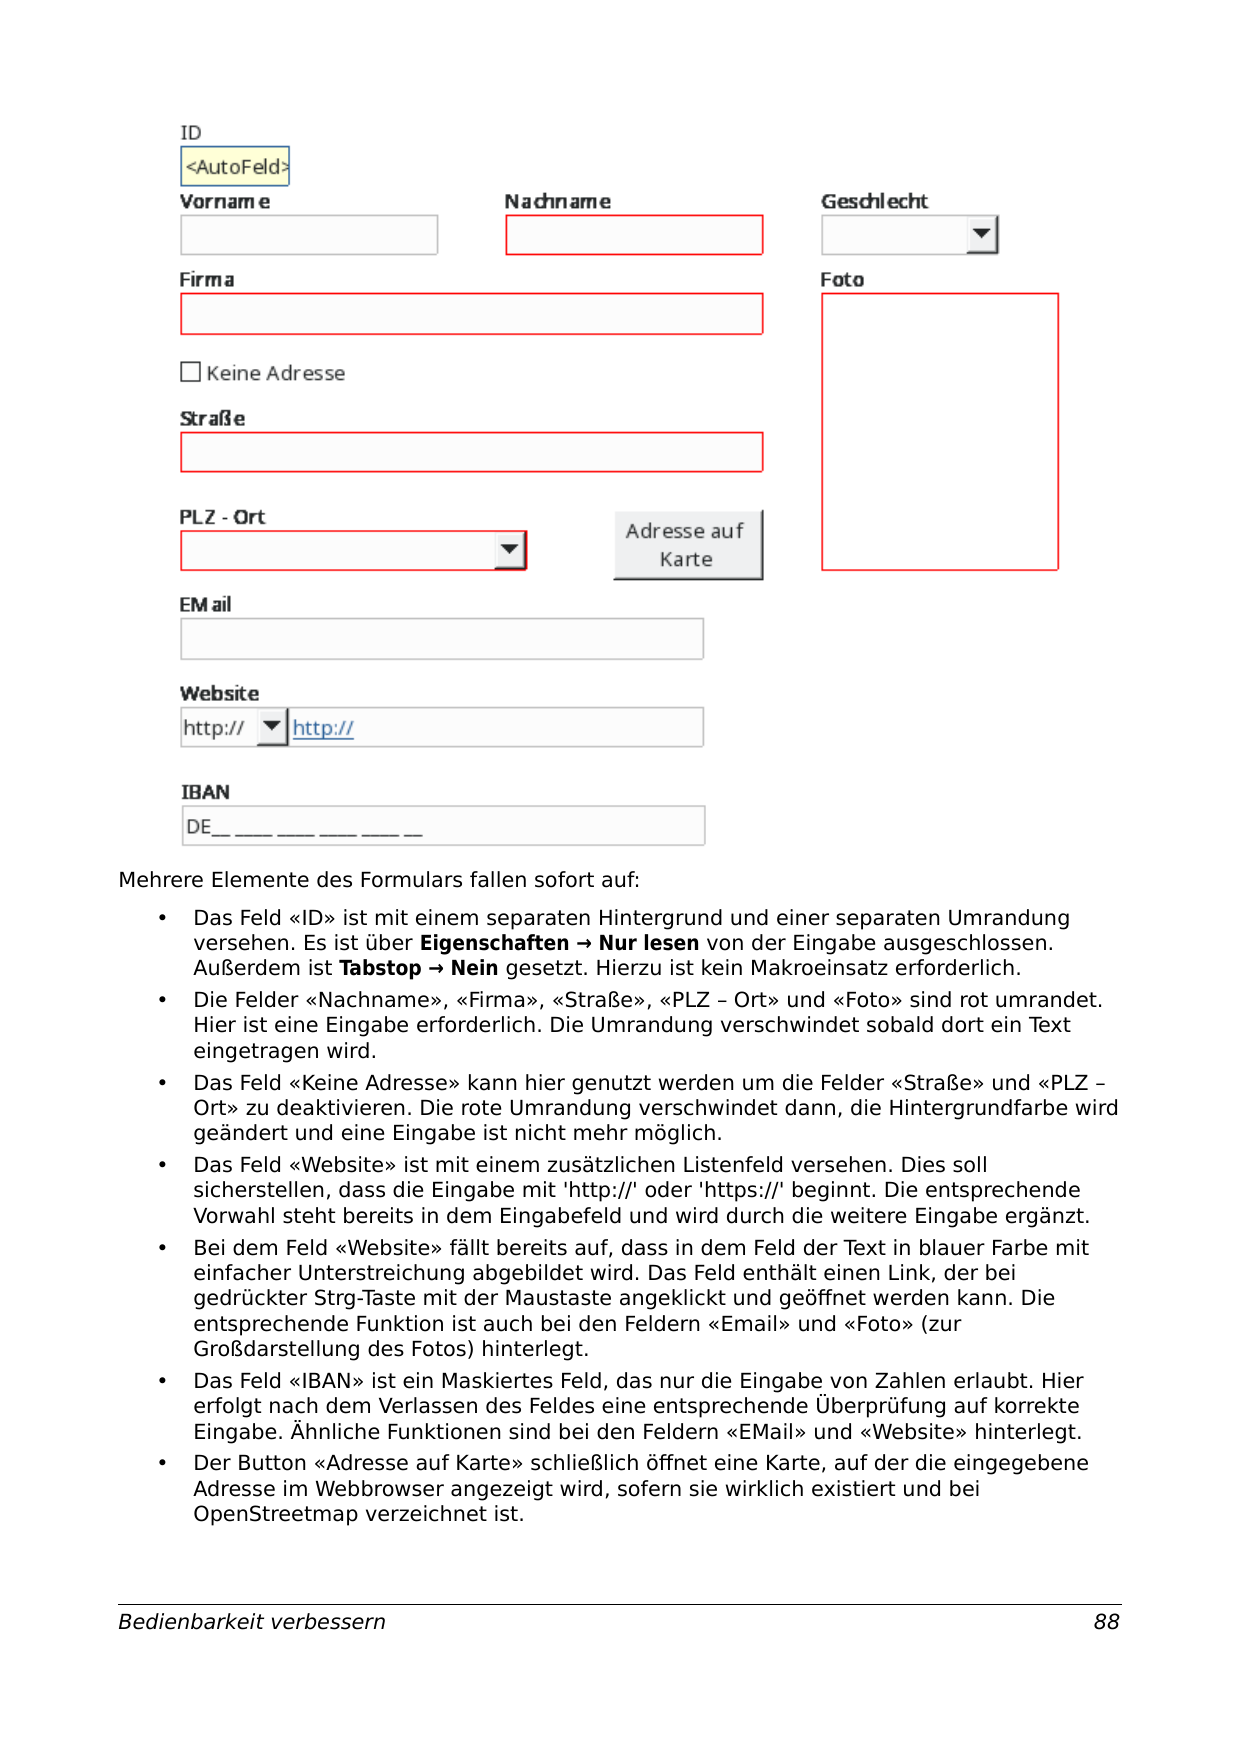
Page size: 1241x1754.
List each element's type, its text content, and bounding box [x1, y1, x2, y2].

text Mehrere Elemente des Formulars fallen sofort auf: [118, 868, 1122, 892]
list Das Feld «Keine Adresse» kann hier genutzt werden um die Felder «Straße» und «PLZ – Ort» zu deaktivieren. Die rote Umrandung verschwindet dann, die Hintergrundfarbe wird geändert und eine Eingabe ist nicht mehr möglich. [156, 1071, 1122, 1146]
list Das Feld «Website» ist mit einem zusätzlichen Listenfeld versehen. Dies soll sicherstellen, dass die Eingabe mit 'http://' oder 'https://' beginnt. Die entsprechende Vorwahl steht bereits in dem Eingabefeld und wird durch die weitere Eingabe ergänzt. [156, 1153, 1122, 1228]
list Das Feld «ID» ist mit einem separaten Hintergrund und einer separaten Umrandung versehen. Es ist über Eigenschaften → Nur lesen von der Eingabe ausgeschlossen. Außerdem ist Tabstop → Nein gesetzt. Hierzu ist kein Makroeinsatz erforderlich. [156, 906, 1122, 981]
picture [176, 118, 1064, 854]
list Bei dem Feld «Website» fällt bereits auf, dass in dem Feld der Text in blauer Farbe mit einfacher Unterstreichung abgebildet wird. Das Feld enthält einen Link, der bei gedrückter Strg-Taste mit der Maustaste angeklickt und geöffnet werden kann. Die entsprechende Funktion ist auch bei den Feldern «Email» und «Foto» (zur Großdarstellung des Fotos) hinterlegt. [156, 1236, 1122, 1361]
list Der Button «Adresse auf Karte» schließlich öffnet eine Karte, auf der die eingegebene Adresse im Webbrowser angezeigt wird, sofern sie wirklich existiert und bei OpenStreetmap verzeichnet ist. [156, 1451, 1122, 1526]
list Die Felder «Nachname», «Firma», «Straße», «PLZ – Ort» und «Foto» sind rot umrandet. Hier ist eine Eingabe erforderlich. Die Umrandung verschwindet sobald dort ein Text eingetragen wird. [156, 988, 1122, 1063]
list Das Feld «IBAN» ist ein Maskiertes Feld, das nur die Eingabe von Zahlen erlaubt. Hier erfolgt nach dem Verlassen des Feldes eine entsprechende Überprüfung auf korrekte Eingabe. Ähnliche Funktionen sind bei den Feldern «EMail» und «Website» hinterlegt. [156, 1369, 1122, 1444]
